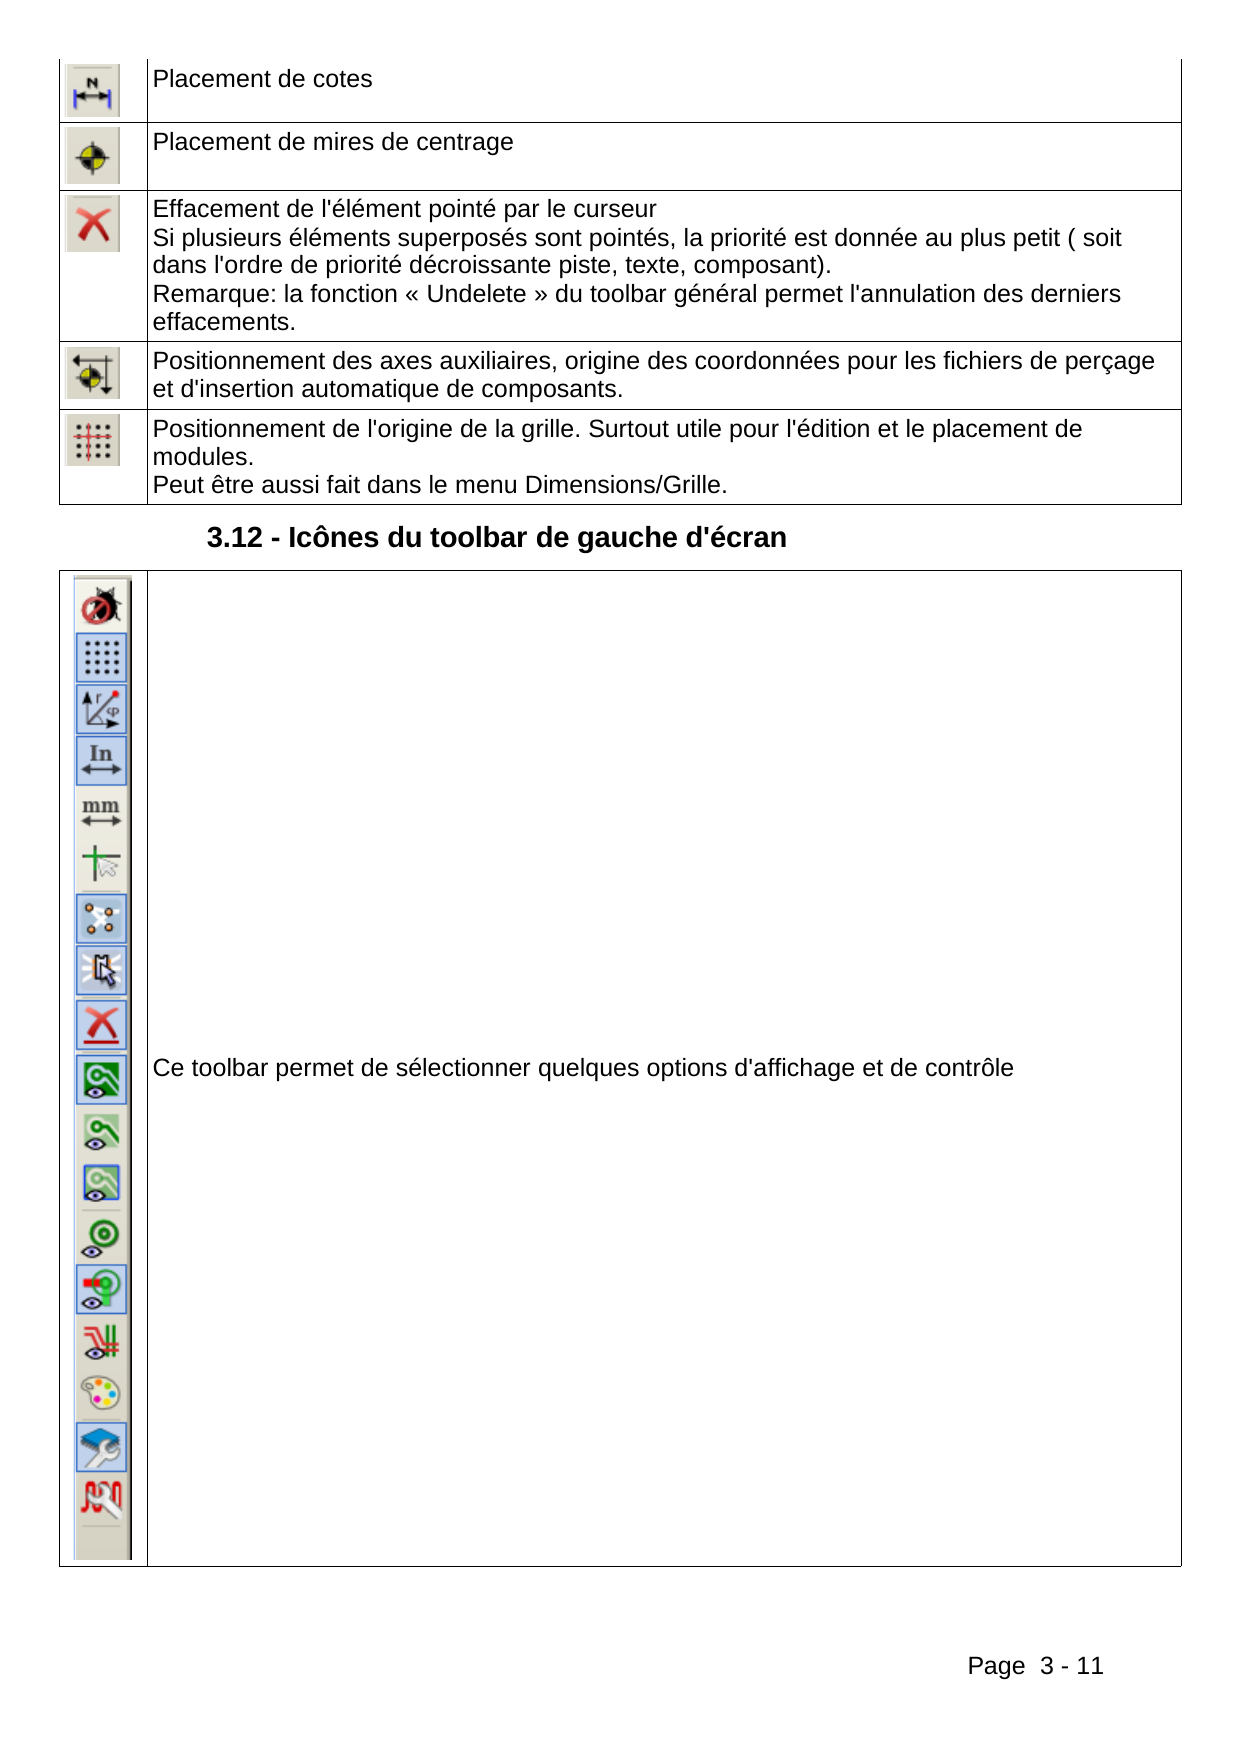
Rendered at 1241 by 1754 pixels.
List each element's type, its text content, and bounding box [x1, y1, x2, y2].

table_cell [60, 59, 147, 122]
table_cell [60, 410, 147, 504]
table_cell [60, 123, 147, 190]
table_cell Placement de mires de centrage [148, 123, 1181, 190]
table_cell Positionnement des axes auxiliaires, origine des coordonnées pour les fichiers de perçage et d'insertion automatique de composants. [148, 342, 1181, 409]
picture [64, 195, 120, 252]
picture [64, 64, 120, 117]
picture [64, 127, 120, 184]
table_header Ce toolbar permet de sélectionner quelques options d'affichage et de contrôle [148, 571, 1181, 1566]
picture [73, 575, 132, 1560]
picture [64, 347, 120, 399]
table_cell Effacement de l'élément pointé par le curseur Si plusieurs éléments superposés sont pointés, la priorité est donnée au plus petit ( soit dans l'ordre de priorité décroissante piste, texte, composant). Remarque: la fonction « Undelete » du toolbar général permet l'annulation des derniers effacements. [148, 191, 1181, 341]
picture [64, 414, 120, 466]
table_cell Positionnement de l'origine de la grille. Surtout utile pour l'édition et le placement de modules. Peut être aussi fait dans le menu Dimensions/Grille. [148, 410, 1181, 504]
table_cell Placement de cotes [148, 59, 1181, 122]
table_header [60, 571, 147, 1566]
table_cell [60, 342, 147, 409]
table_cell [60, 191, 147, 341]
subtitle Icônes du toolbar de gauche d'écran [133, 521, 1181, 553]
